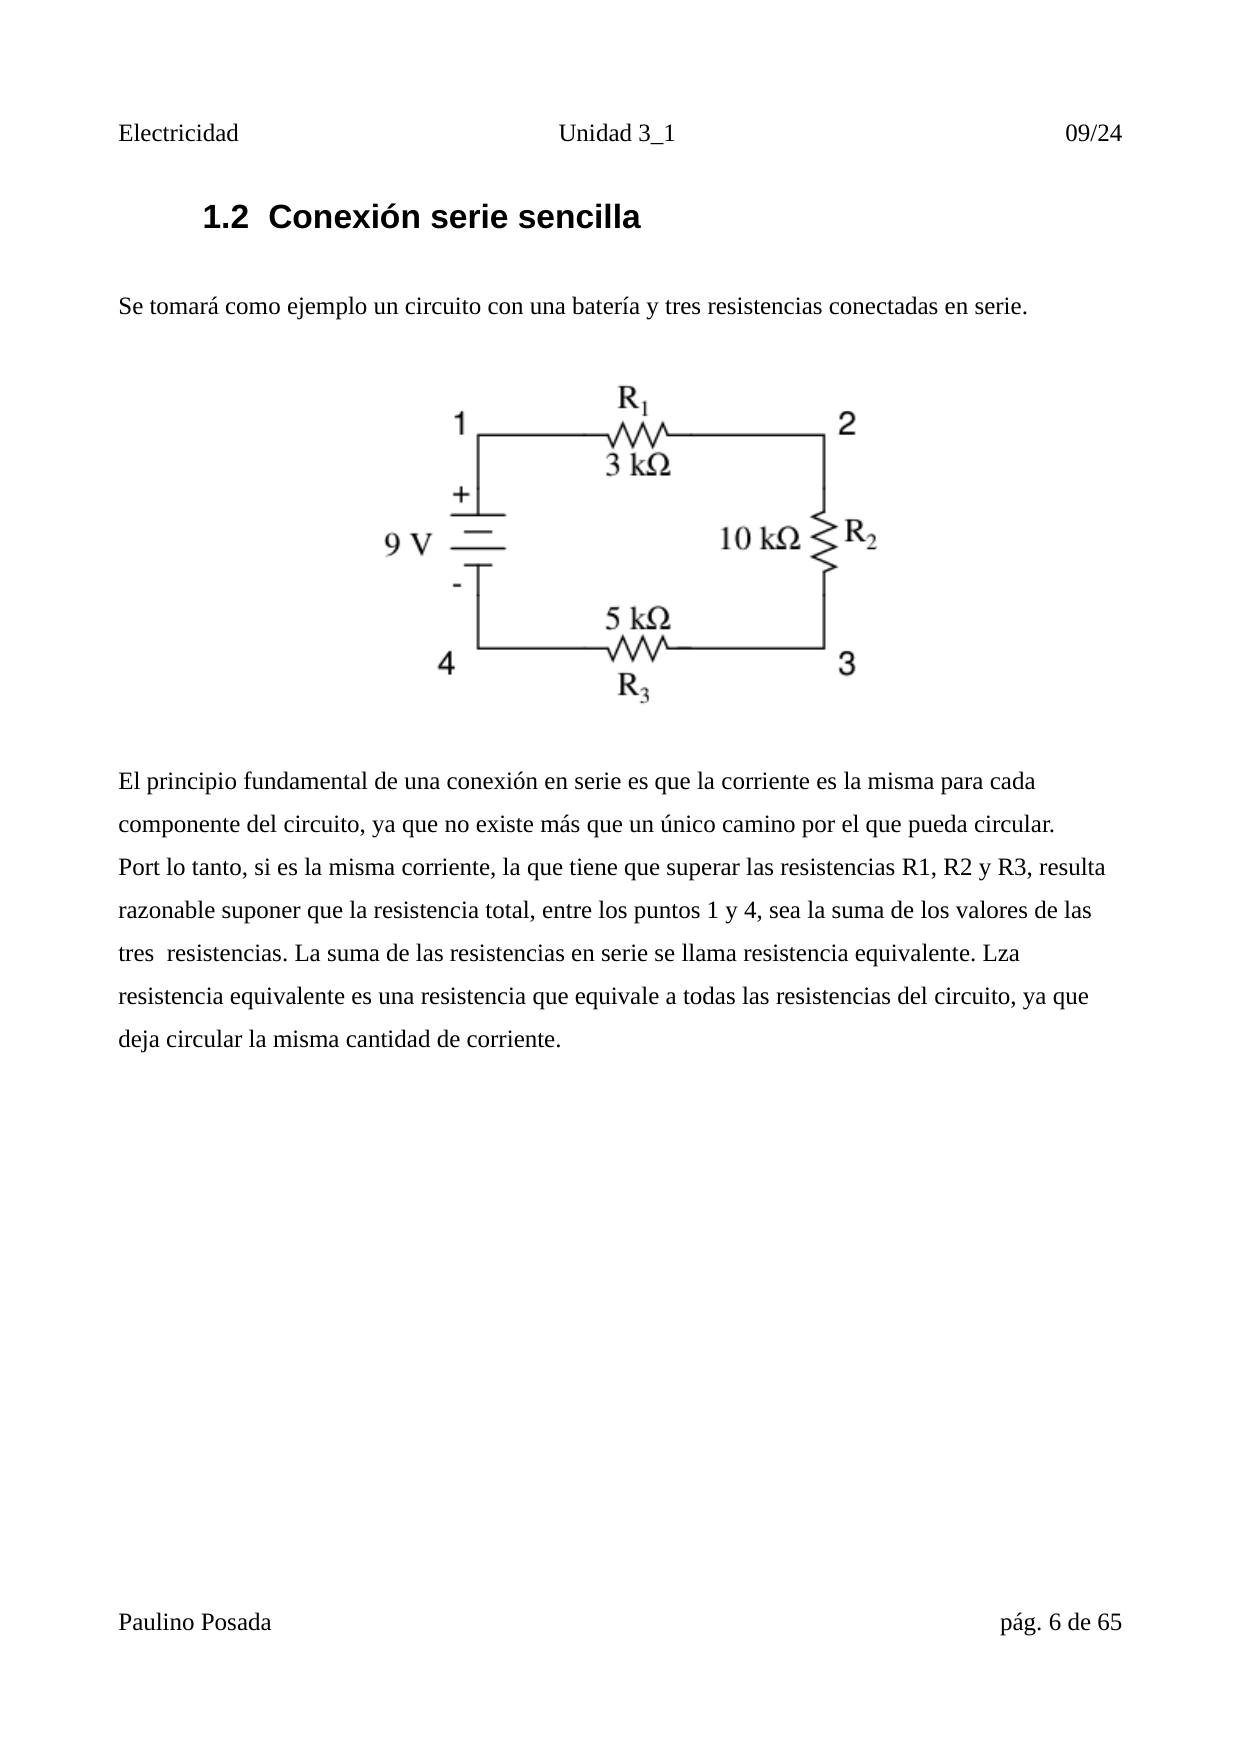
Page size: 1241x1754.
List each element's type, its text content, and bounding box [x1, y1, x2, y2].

text Se tomará como ejemplo un circuito con una batería y tres resistencias conectadas en serie. [118, 291, 1122, 320]
subtitle Conexión serie sencilla [193, 197, 1122, 236]
text El principio fundamental de una conexión en serie es que la corriente es la misma para cada componente del circuito, ya que no existe más que un único camino por el que pueda circular. [118, 766, 1122, 838]
text Port lo tanto, si es la misma corriente, la que tiene que superar las resistencias R1, R2 y R3, resulta razonable suponer que la resistencia total, entre los puntos 1 y 4, sea la suma de los valores de las tres resistencias. La suma de las resistencias en serie se llama resistencia equivalente. Lza resistencia equivalente es una resistencia que equivale a todas las resistencias del circuito, ya que deja circular la misma cantidad de corriente. [118, 852, 1122, 1053]
picture [347, 377, 893, 711]
